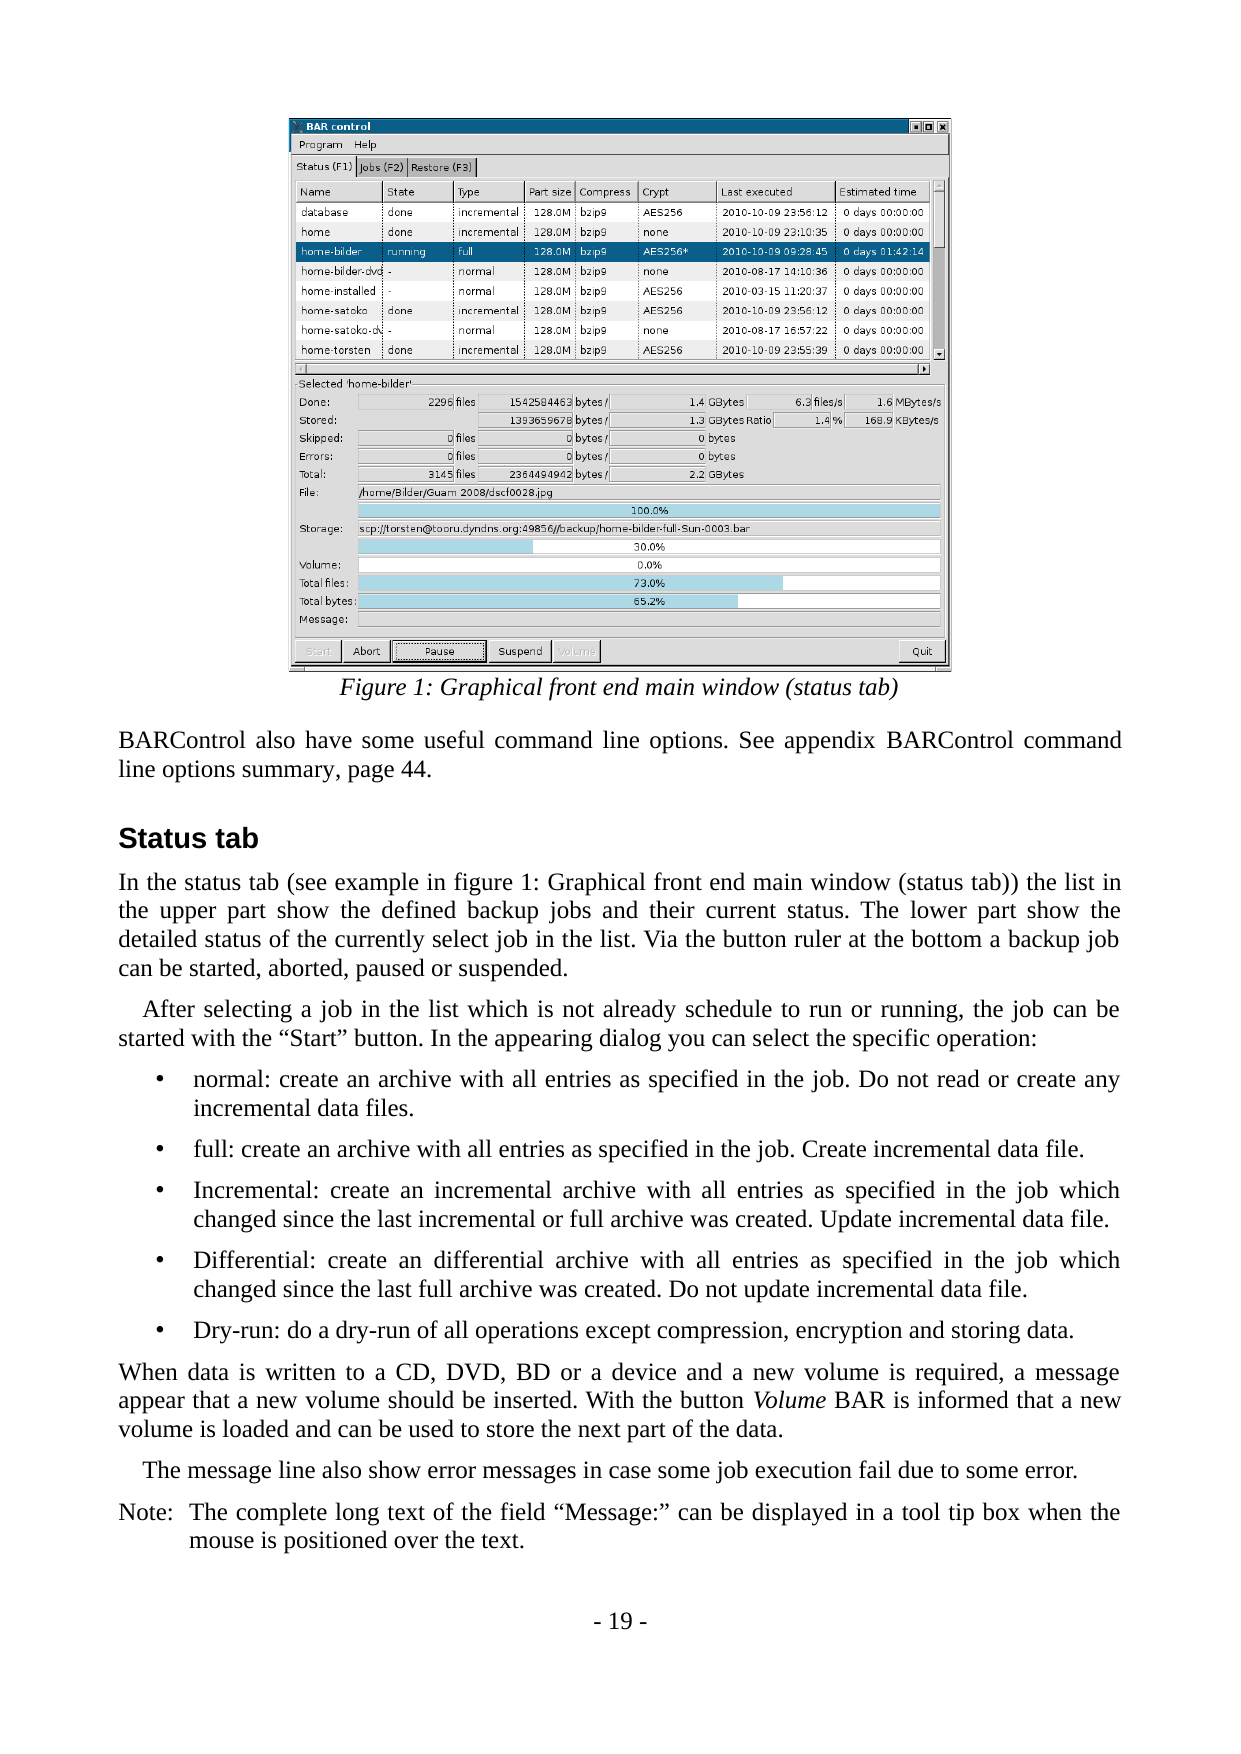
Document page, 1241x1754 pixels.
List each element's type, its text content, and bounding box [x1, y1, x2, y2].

text After selecting a job in the list which is not already schedule to run or running, the job can be started with the “Start” button. In the appearing dialog you can select the specific operation: [118, 994, 1122, 1052]
list normal: create an archive with all entries as specified in the job. Do not read or create any incremental data files. [156, 1064, 1122, 1122]
text In the status tab (see example in figure 1: Graphical front end main window (status tab)) the list in the upper part show the defined backup jobs and their current status. The lower part show the detailed status of the currently select job in the list. Via the button ruler at the bottom a backup job can be started, aborted, paused or suspended. [118, 867, 1122, 982]
list full: create an archive with all entries as specified in the job. Create incremental data file. [156, 1134, 1122, 1163]
picture [288, 118, 952, 672]
text When data is written to a CD, DVD, BD or a device and a new volume is required, a message appear that a new volume should be inserted. With the button Volume BAR is informed that a new volume is loaded and can be used to store the next part of the data. [118, 1357, 1122, 1443]
text BARControl also have some useful command line options. See appendix BARControl command line options summary, page 46. [118, 669, 1122, 783]
subtitle Status tab [118, 821, 1122, 854]
text Figure 1: Graphical front end main window (status tab) [289, 672, 951, 701]
text The message line also show error messages in case some job execution fail due to some error. [118, 1455, 1122, 1484]
text Note: The complete long text of the field “Message:” can be displayed in a tool tip box when the mouse is positioned over the text. [118, 1497, 1122, 1554]
list Dry-run: do a dry-run of all operations except compression, encryption and storing data. [156, 1315, 1122, 1344]
list Incremental: create an incremental archive with all entries as specified in the job which changed since the last incremental or full archive was created. Update incremental data file. [156, 1175, 1122, 1233]
list Differential: create an differential archive with all entries as specified in the job which changed since the last full archive was created. Do not update incremental data file. [156, 1245, 1122, 1303]
